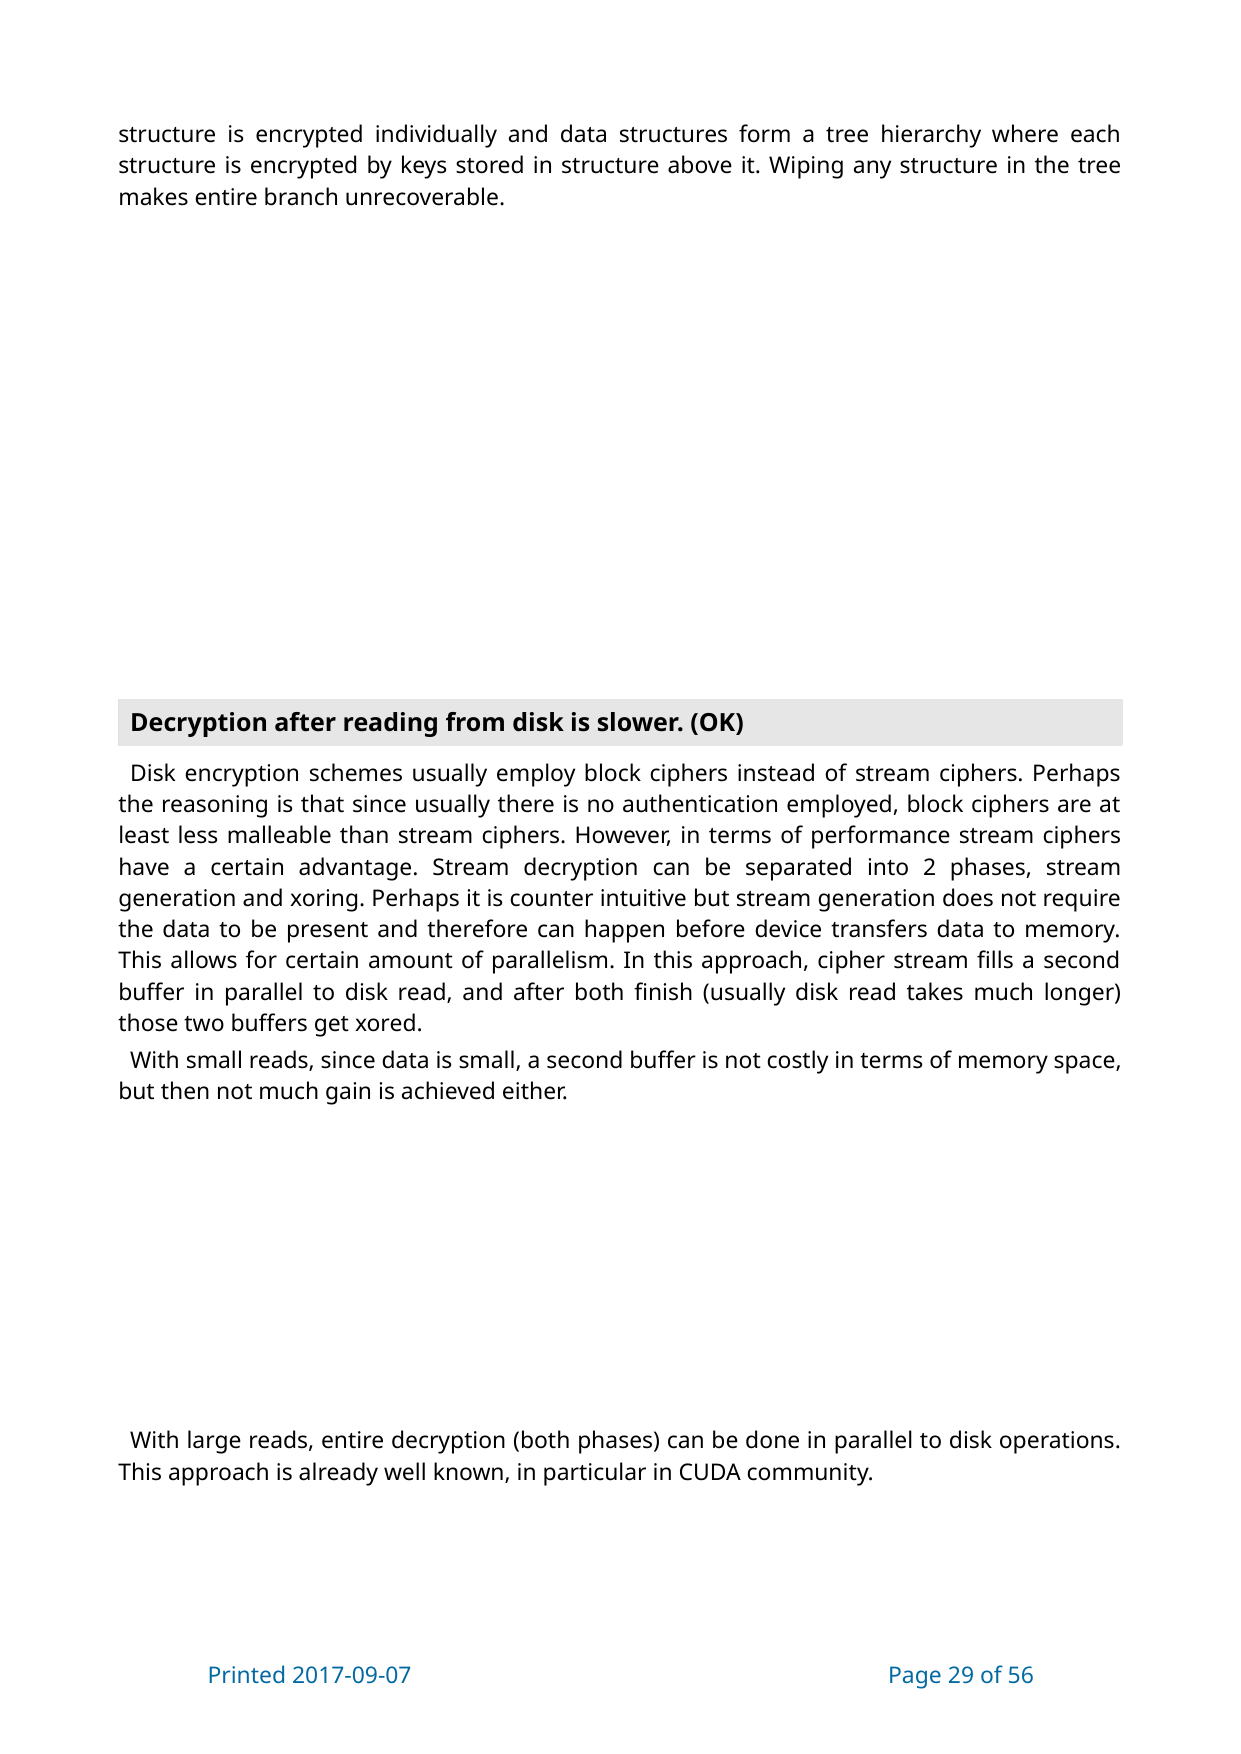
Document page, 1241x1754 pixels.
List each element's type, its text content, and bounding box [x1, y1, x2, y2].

text With large reads, entire decryption (both phases) can be done in parallel to disk operations. This approach is already well known, in particular in CUDA community. [118, 1424, 1122, 1487]
text Disk encryption schemes usually employ block ciphers instead of stream ciphers. Perhaps the reasoning is that since usually there is no authentication employed, block ciphers are at least less malleable than stream ciphers. However, in terms of performance stream ciphers have a certain advantage. Stream decryption can be separated into 2 phases, stream generation and xoring. Perhaps it is counter intuitive but stream generation does not require the data to be present and therefore can happen before device transfers data to memory. This allows for certain amount of parallelism. In this approach, cipher stream fills a second buffer in parallel to disk read, and after both finish (usually disk read takes much longer) those two buffers get xored. [118, 757, 1122, 1038]
text With small reads, since data is small, a second buffer is not costly in terms of memory space, but then not much gain is achieved either. [118, 1044, 1122, 1107]
text structure is encrypted individually and data structures form a tree hierarchy where each structure is encrypted by keys stored in structure above it. Wiping any structure in the tree makes entire branch unrecoverable. [118, 118, 1122, 212]
subtitle Decryption after reading from disk is slower. (OK) [119, 700, 1122, 745]
